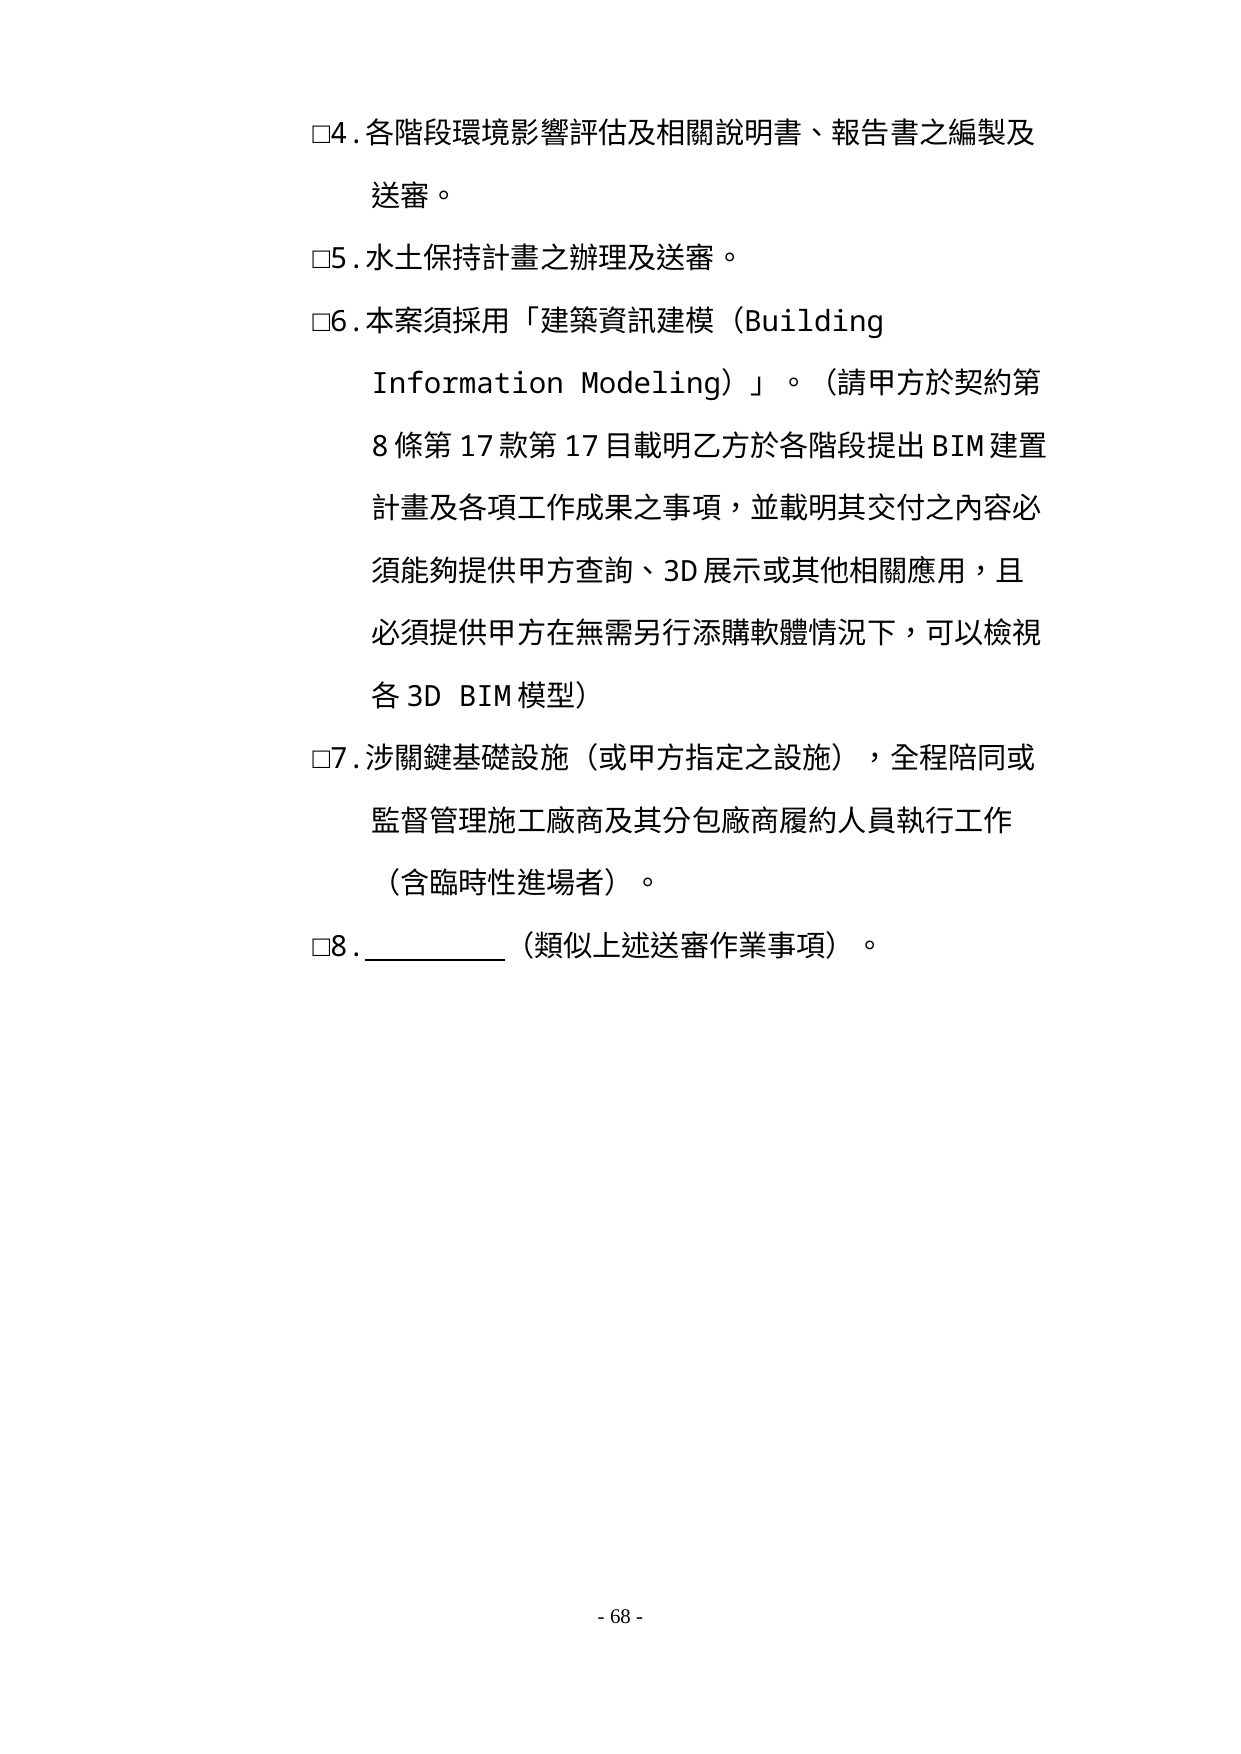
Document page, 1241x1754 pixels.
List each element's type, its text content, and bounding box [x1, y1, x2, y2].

text □8. （類似上述送審作業事項）。 [312, 902, 1053, 964]
text □7.涉關鍵基礎設施（或甲方指定之設施），全程陪同或監督管理施工廠商及其分包廠商履約人員執行工作（含臨時性進場者）。 [312, 714, 1053, 902]
text □6.本案須採用「建築資訊建模（Building Information Modeling）」。（請甲方於契約第8條第17款第17目載明乙方於各階段提出BIM建置計畫及各項工作成果之事項，並載明其交付之內容必須能夠提供甲方查詢、3D展示或其他相關應用，且必須提供甲方在無需另行添購軟體情況下，可以檢視各3D BIM模型） [312, 277, 1053, 714]
text □5.水土保持計畫之辦理及送審。 [312, 214, 1053, 277]
text □4.各階段環境影響評估及相關說明書、報告書之編製及送審。 [312, 89, 1053, 214]
